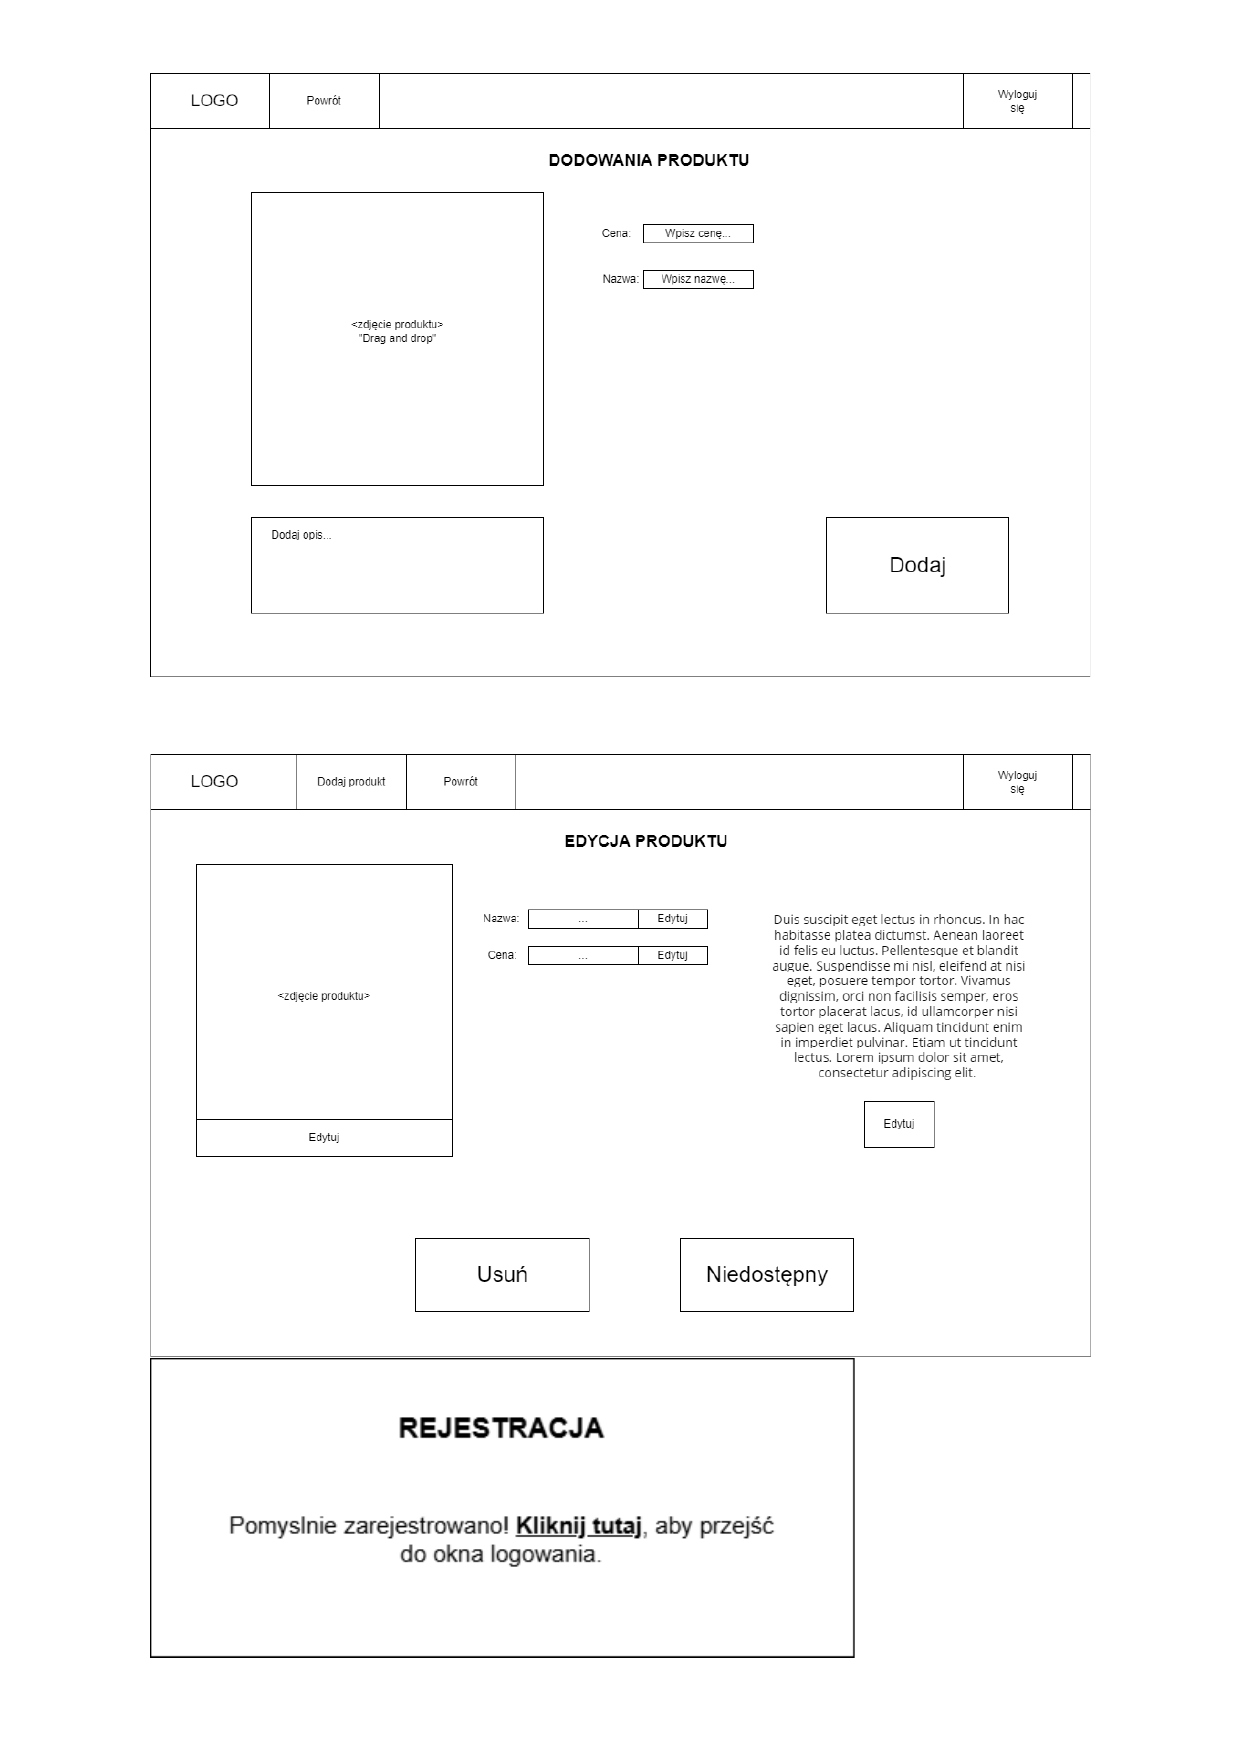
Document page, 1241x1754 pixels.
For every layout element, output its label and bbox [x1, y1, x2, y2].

picture [150, 73, 1091, 677]
picture [150, 1358, 855, 1658]
picture [150, 754, 1091, 1357]
